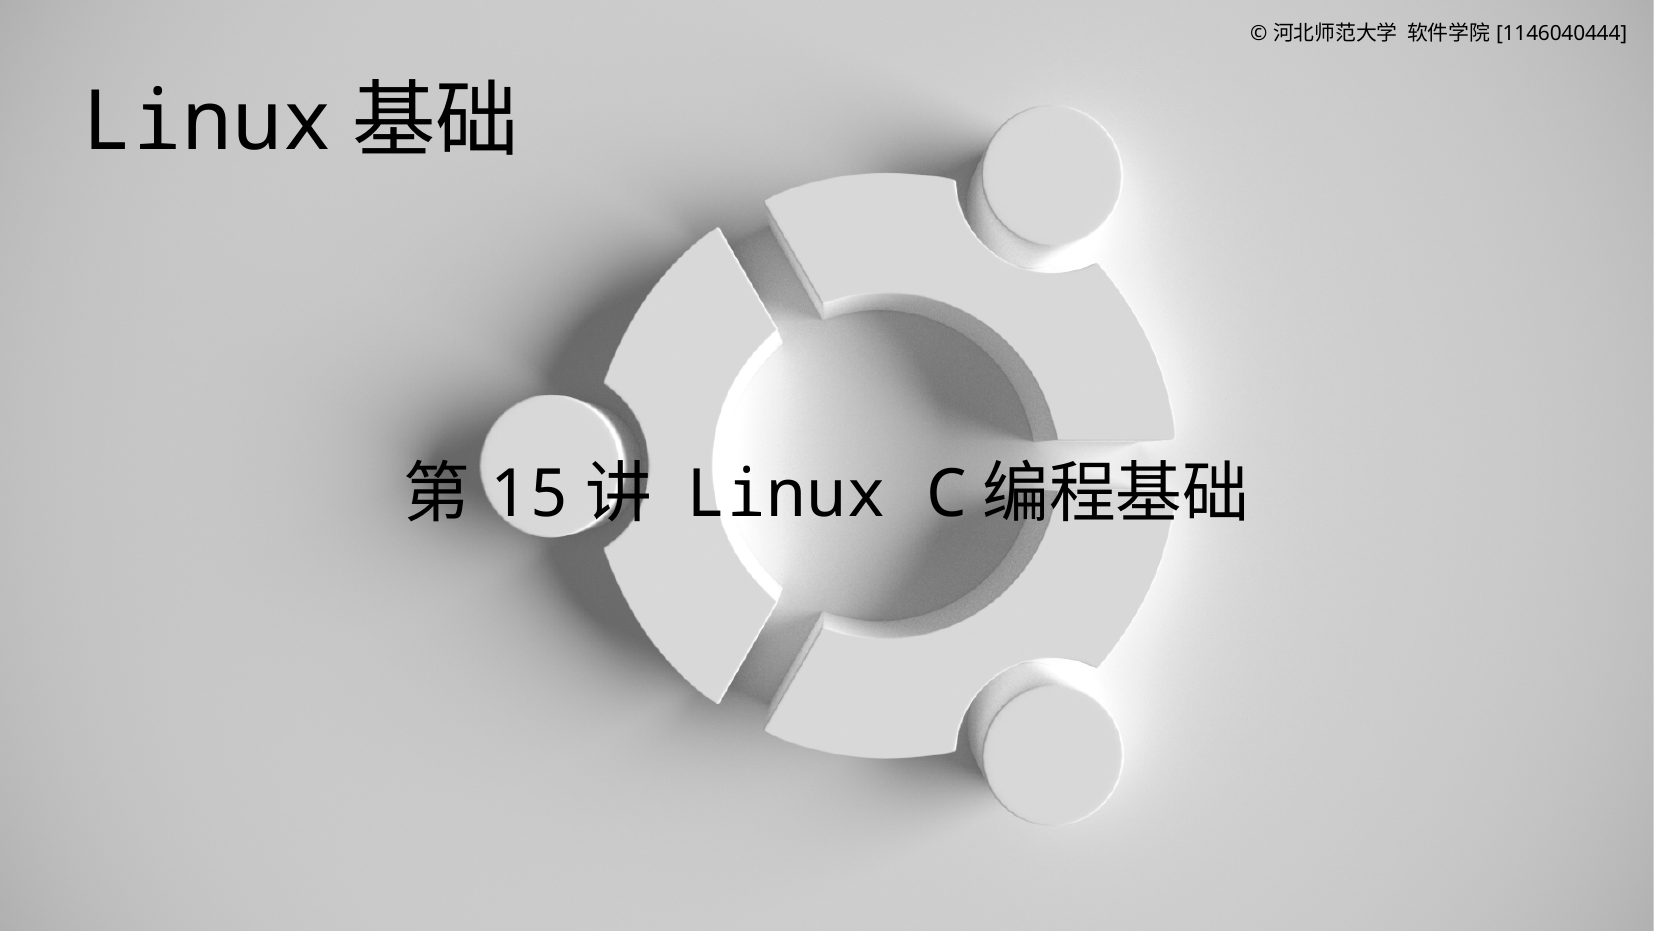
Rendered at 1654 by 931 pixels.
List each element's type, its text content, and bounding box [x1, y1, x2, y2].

subtitle 第15讲 Linux C编程基础 [82, 217, 1571, 758]
picture [0, 0, 1654, 931]
title Linux基础 [82, 37, 1571, 189]
